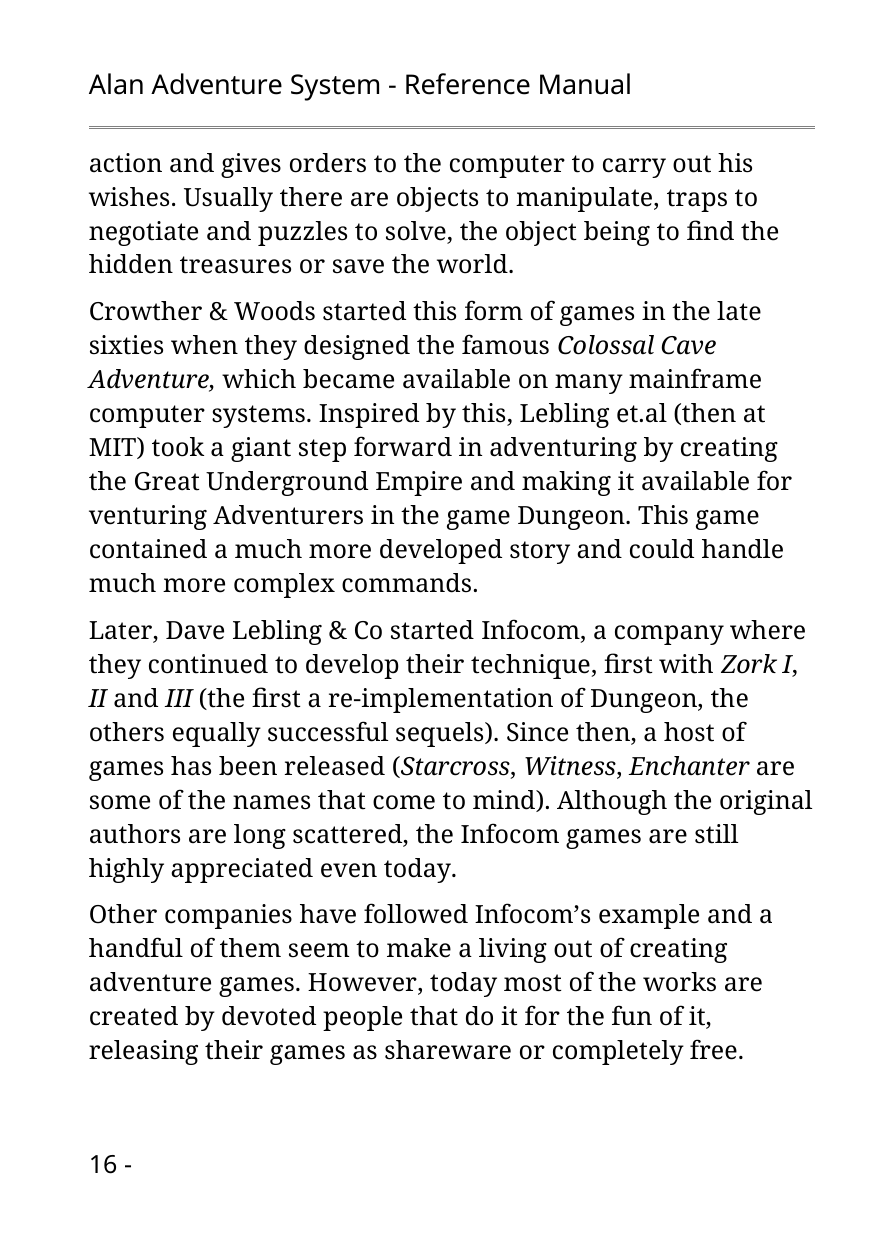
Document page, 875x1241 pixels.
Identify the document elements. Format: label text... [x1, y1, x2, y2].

text Other companies have followed Infocom’s example and a handful of them seem to make a living out of creating adventure games. However, today most of the works are created by devoted people that do it for the fun of it, releasing their games as shareware or completely free. [88, 897, 815, 1067]
text action and gives orders to the computer to carry out his wishes. Usually there are objects to manipulate, traps to negoti­ate and puzzles to solve, the object being to find the hidden treasures or save the world. [88, 146, 815, 281]
text Crowther & Woods started this form of games in the late sixties when they designed the famous Colossal Cave Adventure, which became available on many mainframe computer systems. Inspired by this, Lebling et.al (then at MIT) took a giant step forward in adventuring by creating the Great Underground Empire and making it available for venturing Adventurers in the game Dun­geon. This game contained a much more developed story and could handle much more complex commands. [88, 294, 815, 600]
text Later, Dave Lebling & Co started Infocom, a company where they continued to develop their technique, first with Zork I, II and III (the first a re-implemen­tation of Dungeon, the others equally successful sequels). Since then, a host of games has been released (Starcross, Witness, Enchanter are some of the names that come to mind). Although the original authors are long scattered, the Infocom games are still highly appreciated even today. [88, 613, 815, 884]
